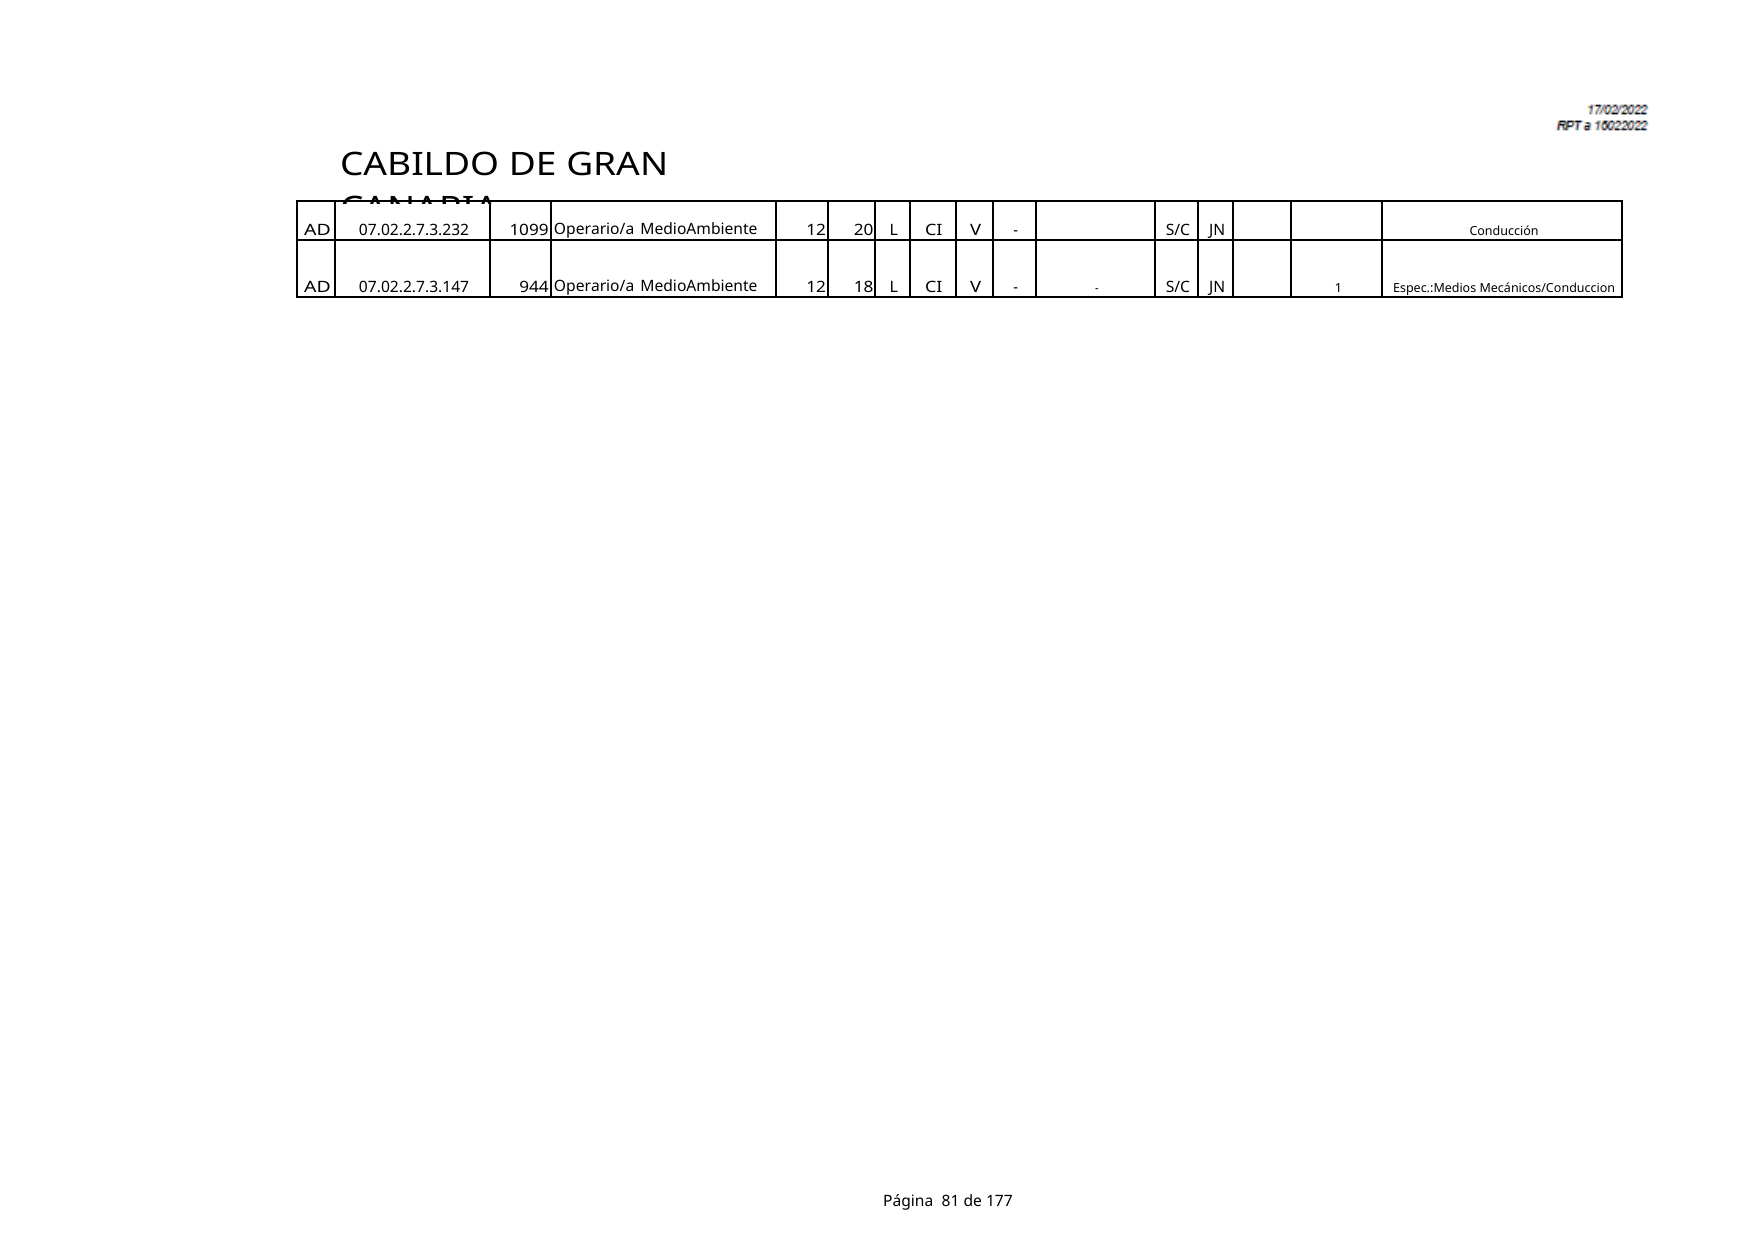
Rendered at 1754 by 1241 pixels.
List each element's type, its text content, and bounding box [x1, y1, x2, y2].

table_cell Operario/a MedioAmbiente [552, 202, 775, 239]
table_cell - [1037, 202, 1154, 239]
table_cell AD [298, 202, 334, 239]
picture [1555, 94, 1653, 140]
table_cell S/C [1156, 202, 1197, 239]
table_cell 1 [1292, 241, 1381, 296]
table_cell 20 [829, 202, 874, 239]
table_cell [1292, 202, 1381, 239]
table_cell 12 [777, 241, 827, 296]
table_cell CI [911, 202, 955, 239]
table_cell [1234, 202, 1290, 239]
table_cell 12 [777, 202, 827, 239]
table_cell 944 [491, 241, 550, 296]
table_cell L [876, 202, 909, 239]
table_cell Conducción [1383, 202, 1621, 239]
table_cell - [994, 202, 1035, 239]
table_cell Espec.:Medios Mecánicos/Conduccion [1383, 241, 1621, 296]
table_cell 07.02.2.7.3.147 [336, 241, 489, 296]
table_cell 1099 [491, 202, 550, 239]
table_cell [1234, 241, 1290, 296]
table_cell CI [911, 241, 955, 296]
table_cell V [957, 202, 992, 239]
table_cell - [1037, 241, 1154, 296]
table_cell - [994, 241, 1035, 296]
table_cell 18 [829, 241, 874, 296]
table_cell S/C [1156, 241, 1197, 296]
table_cell V [957, 241, 992, 296]
table_cell L [876, 241, 909, 296]
table_cell JN [1199, 202, 1232, 239]
table_cell AD [298, 241, 334, 296]
table_cell 07.02.2.7.3.232 [336, 202, 489, 239]
table_cell Operario/a MedioAmbiente [552, 241, 775, 296]
table_cell JN [1199, 241, 1232, 296]
